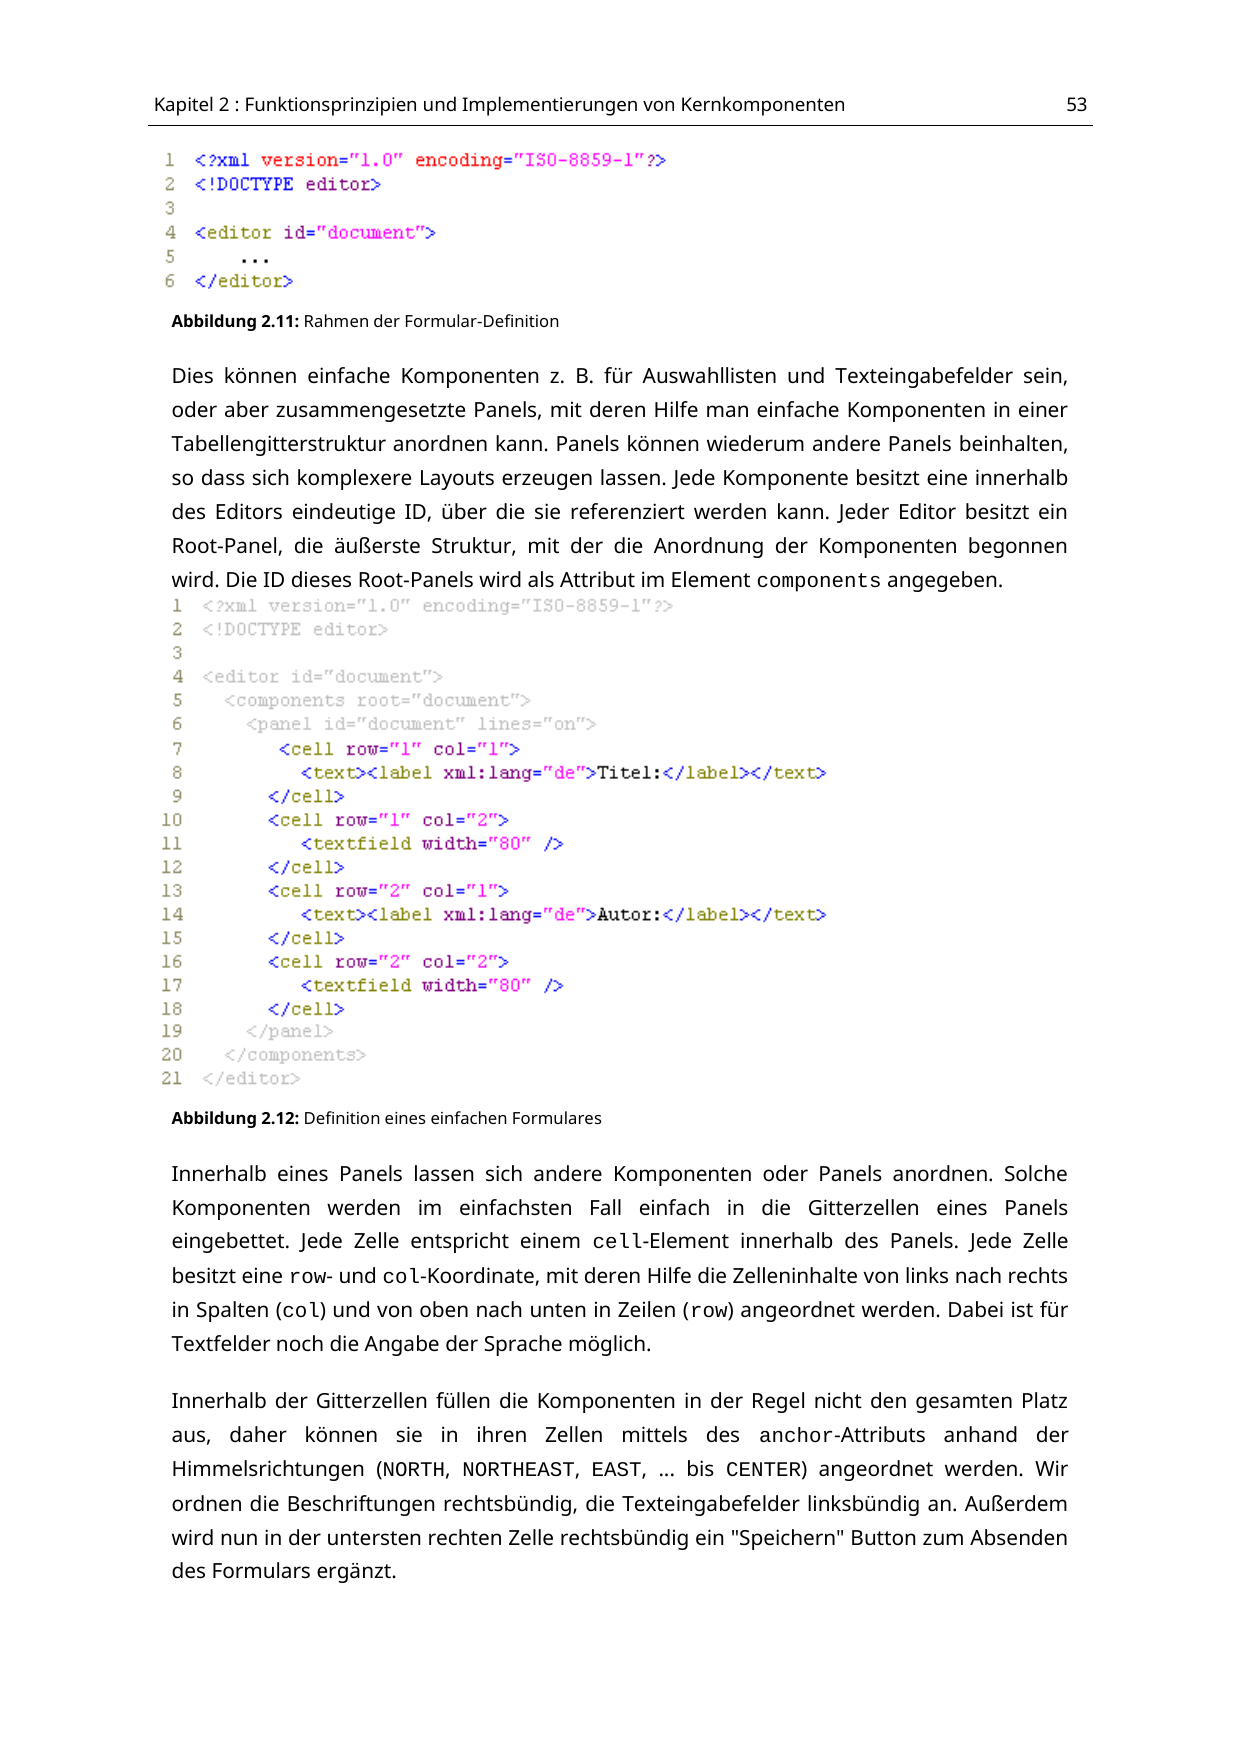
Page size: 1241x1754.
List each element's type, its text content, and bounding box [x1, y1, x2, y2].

text Innerhalb eines Panels lassen sich andere Komponenten oder Panels anordnen. Solche Komponenten werden im einfachsten Fall einfach in die Gitterzellen eines Panels eingebettet. Jede Zelle entspricht einem cell-Element innerhalb des Panels. Jede Zelle besitzt eine row- und col-Koordinate, mit deren Hilfe die Zelleninhalte von links nach rechts in Spalten (col) und von oben nach unten in Zeilen (row) angeordnet werden. Dabei ist für Textfelder noch die Angabe der Sprache möglich. [148, 622, 1069, 1357]
text Innerhalb der Gitterzellen füllen die Komponenten in der Regel nicht den gesamten Platz aus, daher können sie in ihren Zellen mittels des anchor-Attributs anhand der Himmelsrichtungen (NORTH, NORTHEAST, EAST, ... bis CENTER) angeordnet werden. Wir ordnen die Beschriftungen rechtsbündig, die Texteingabefelder linksbündig an. Außerdem wird nun in der untersten rechten Zelle rechtsbündig ein "Speichern" Button zum Absenden des Formulars ergänzt. [171, 1387, 1069, 1585]
text Abbildung 2.12: Definition eines einfachen Formulares [171, 1091, 868, 1130]
text Dies können einfache Komponenten z. B. für Auswahllisten und Texteingabefelder sein, oder aber zusammengesetzte Panels, mit deren Hilfe man einfache Komponenten in einer Tabellengitterstruktur anordnen kann. Panels können wiederum andere Panels beinhalten, so dass sich komplexere Layouts erzeugen lassen. Jede Komponente besitzt eine innerhalb des Editors eindeutige ID, über die sie referenziert werden kann. Jeder Editor besitzt ein Root-Panel, die äußerste Struktur, mit der die Anordnung der Komponenten begonnen wird. Die ID dieses Root-Panels wird als Attribut im Element components angegeben. [148, 148, 1069, 593]
text Abbildung 2.11: Rahmen der Formular-Definition [171, 293, 674, 332]
